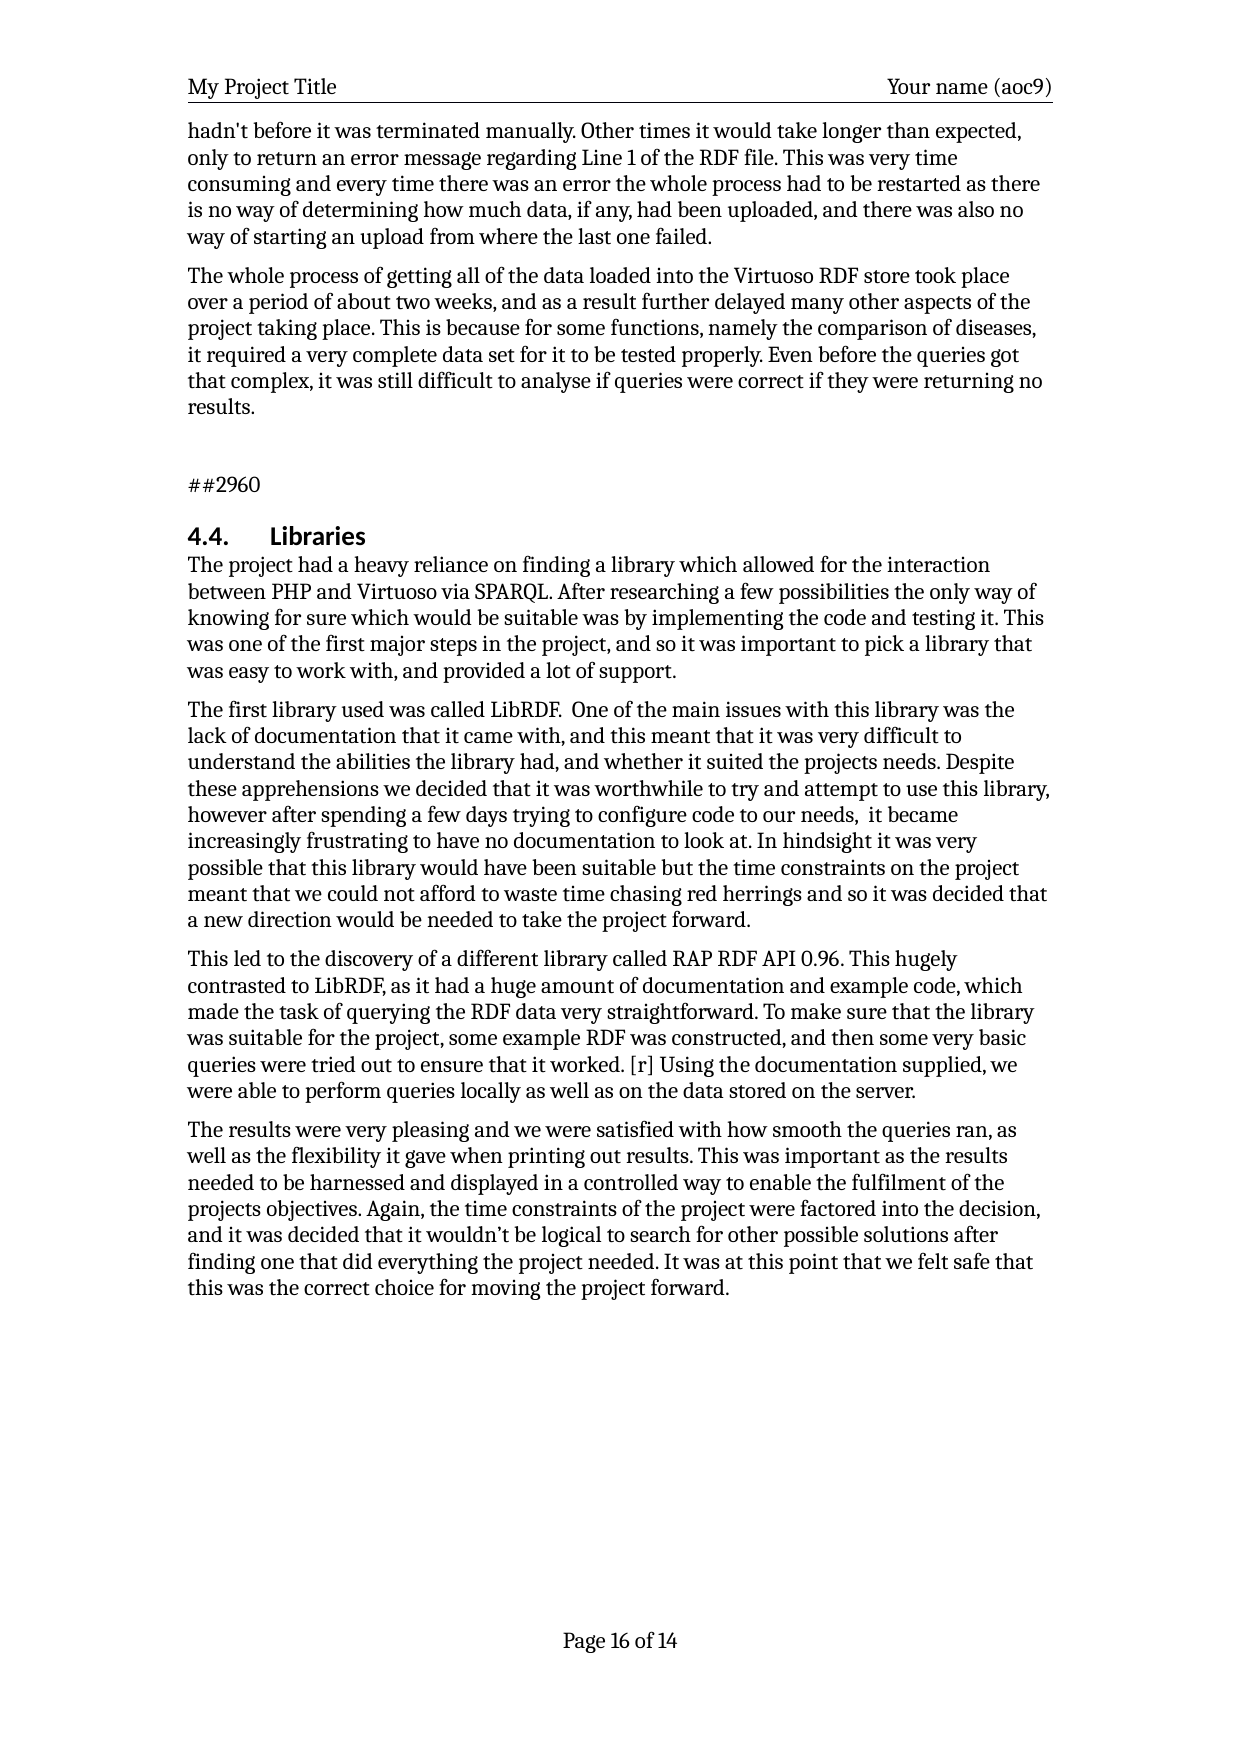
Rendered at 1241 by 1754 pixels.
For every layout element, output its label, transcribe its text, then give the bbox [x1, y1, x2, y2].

text ##2960 [187, 472, 1053, 498]
text The results were very pleasing and we were satisfied with how smooth the queries ran, as well as the flexibility it gave when printing out results. This was important as the results needed to be harnessed and displayed in a controlled way to enable the fulfilment of the projects objectives. Again, the time constraints of the project were factored into the decision, and it was decided that it wouldn’t be logical to search for other possible solutions after finding one that did everything the project needed. It was at this point that we felt safe that this was the correct choice for moving the project forward. [187, 1117, 1053, 1301]
text This led to the discovery of a different library called RAP RDF API 0.96. This hugely contrasted to LibRDF, as it had a huge amount of documentation and example code, which made the task of querying the RDF data very straightforward. To make sure that the library was suitable for the project, some example RDF was constructed, and then some very basic queries were tried out to ensure that it worked. [r] Using the documentation supplied, we were able to perform queries locally as well as on the data stored on the server. [187, 946, 1053, 1104]
text The whole process of getting all of the data loaded into the Virtuoso RDF store took place over a period of about two weeks, and as a result further delayed many other aspects of the project taking place. This is because for some functions, namely the comparison of diseases, it required a very complete data set for it to be tested properly. Even before the queries got that complex, it was still difficult to analyse if queries were correct if they were returning no results. [187, 262, 1053, 421]
text The first library used was called LibRDF. One of the main issues with this library was the lack of documentation that it came with, and this meant that it was very difficult to understand the abilities the library had, and whether it suited the projects needs. Despite these apprehensions we decided that it was worthwhile to try and attempt to use this library, however after spending a few days trying to configure code to our needs, it became increasingly frustrating to have no documentation to look at. In hindsight it was very possible that this library would have been suitable but the time constraints on the project meant that we could not afford to waste time chasing red herrings and so it was decided that a new direction would be needed to take the project forward. [187, 696, 1053, 933]
text hadn't before it was terminated manually. Other times it would take longer than expected, only to return an error message regarding Line 1 of the RDF file. This was very time consuming and every time there was an error the whole process had to be restarted as there is no way of determining how much data, if any, had been uploaded, and there was also no way of starting an upload from where the last one failed. [187, 118, 1053, 250]
text The project had a heavy reliance on finding a library which allowed for the interaction between PHP and Virtuoso via SPARQL. After researching a few possibilities the only way of knowing for sure which would be suitable was by implementing the code and testing it. This was one of the first major steps in the project, and so it was important to pick a library that was easy to work with, and provided a lot of support. [187, 552, 1053, 684]
subtitle Libraries [187, 519, 1053, 552]
